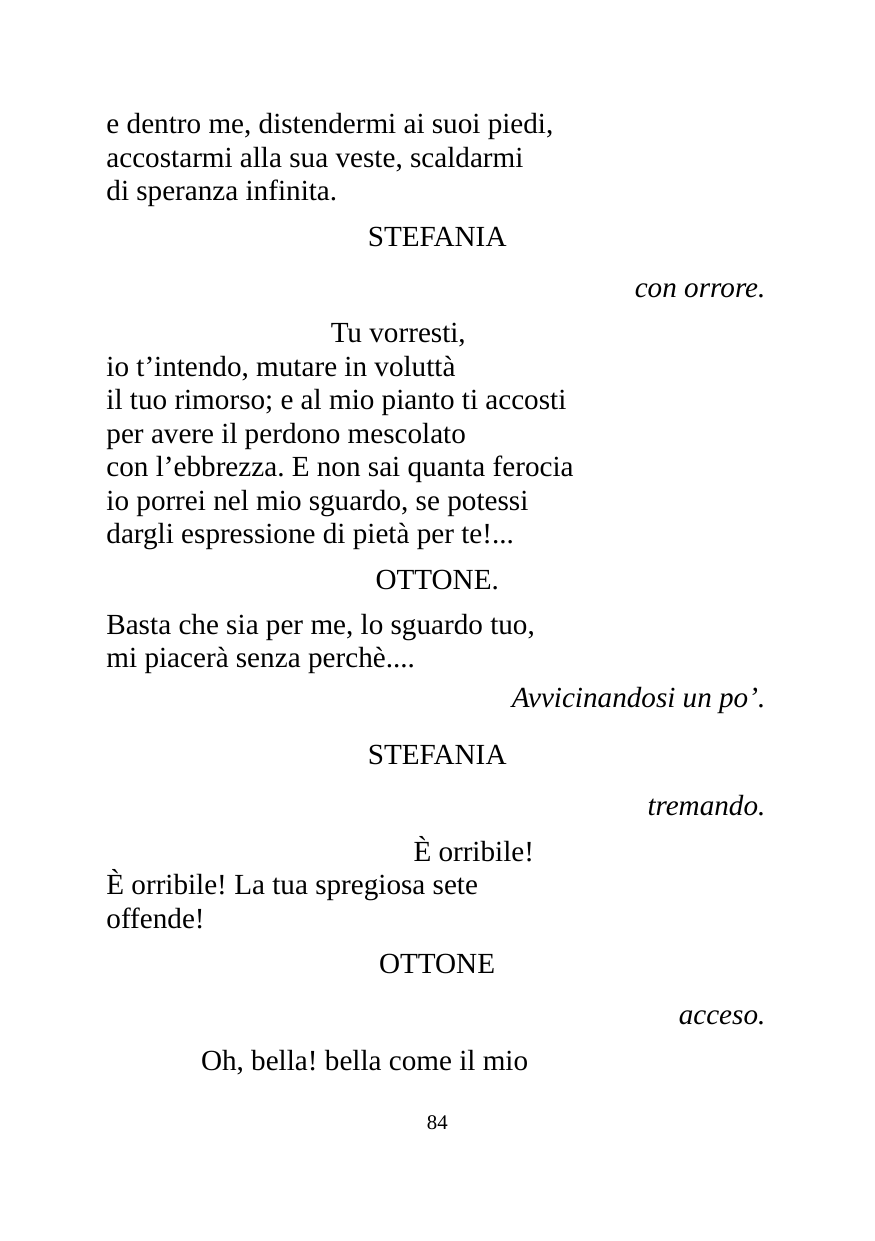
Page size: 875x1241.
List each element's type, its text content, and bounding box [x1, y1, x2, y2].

text Basta che sia per me, lo sguardo tuo, mi piacerà senza perchè.... [106, 607, 768, 674]
text STEFANIA [106, 219, 768, 252]
text tremando. [342, 788, 768, 822]
text STEFANIA [106, 737, 768, 771]
text Avvicinandosi un po’. [342, 680, 768, 714]
text OTTONE [106, 946, 768, 980]
text È orribile! È orribile! La tua spregiosa sete offende! [106, 834, 768, 934]
text acceso. [342, 997, 768, 1031]
text con orrore. [342, 270, 768, 303]
text Oh, bella! bella come il mio [106, 1043, 768, 1076]
text Tu vorresti, io t’intendo, mutare in voluttà il tuo rimorso; e al mio pianto ti accosti per avere il perdono mescolato con l’ebbrezza. E non sai quanta ferocia io porrei nel mio sguardo, se potessi dargli espressione di pietà per te!... [106, 315, 768, 550]
text OTTONE. [106, 562, 768, 595]
text e dentro me, distendermi ai suoi piedi, accostarmi alla sua veste, scaldarmi di speranza infinita. [106, 106, 768, 207]
